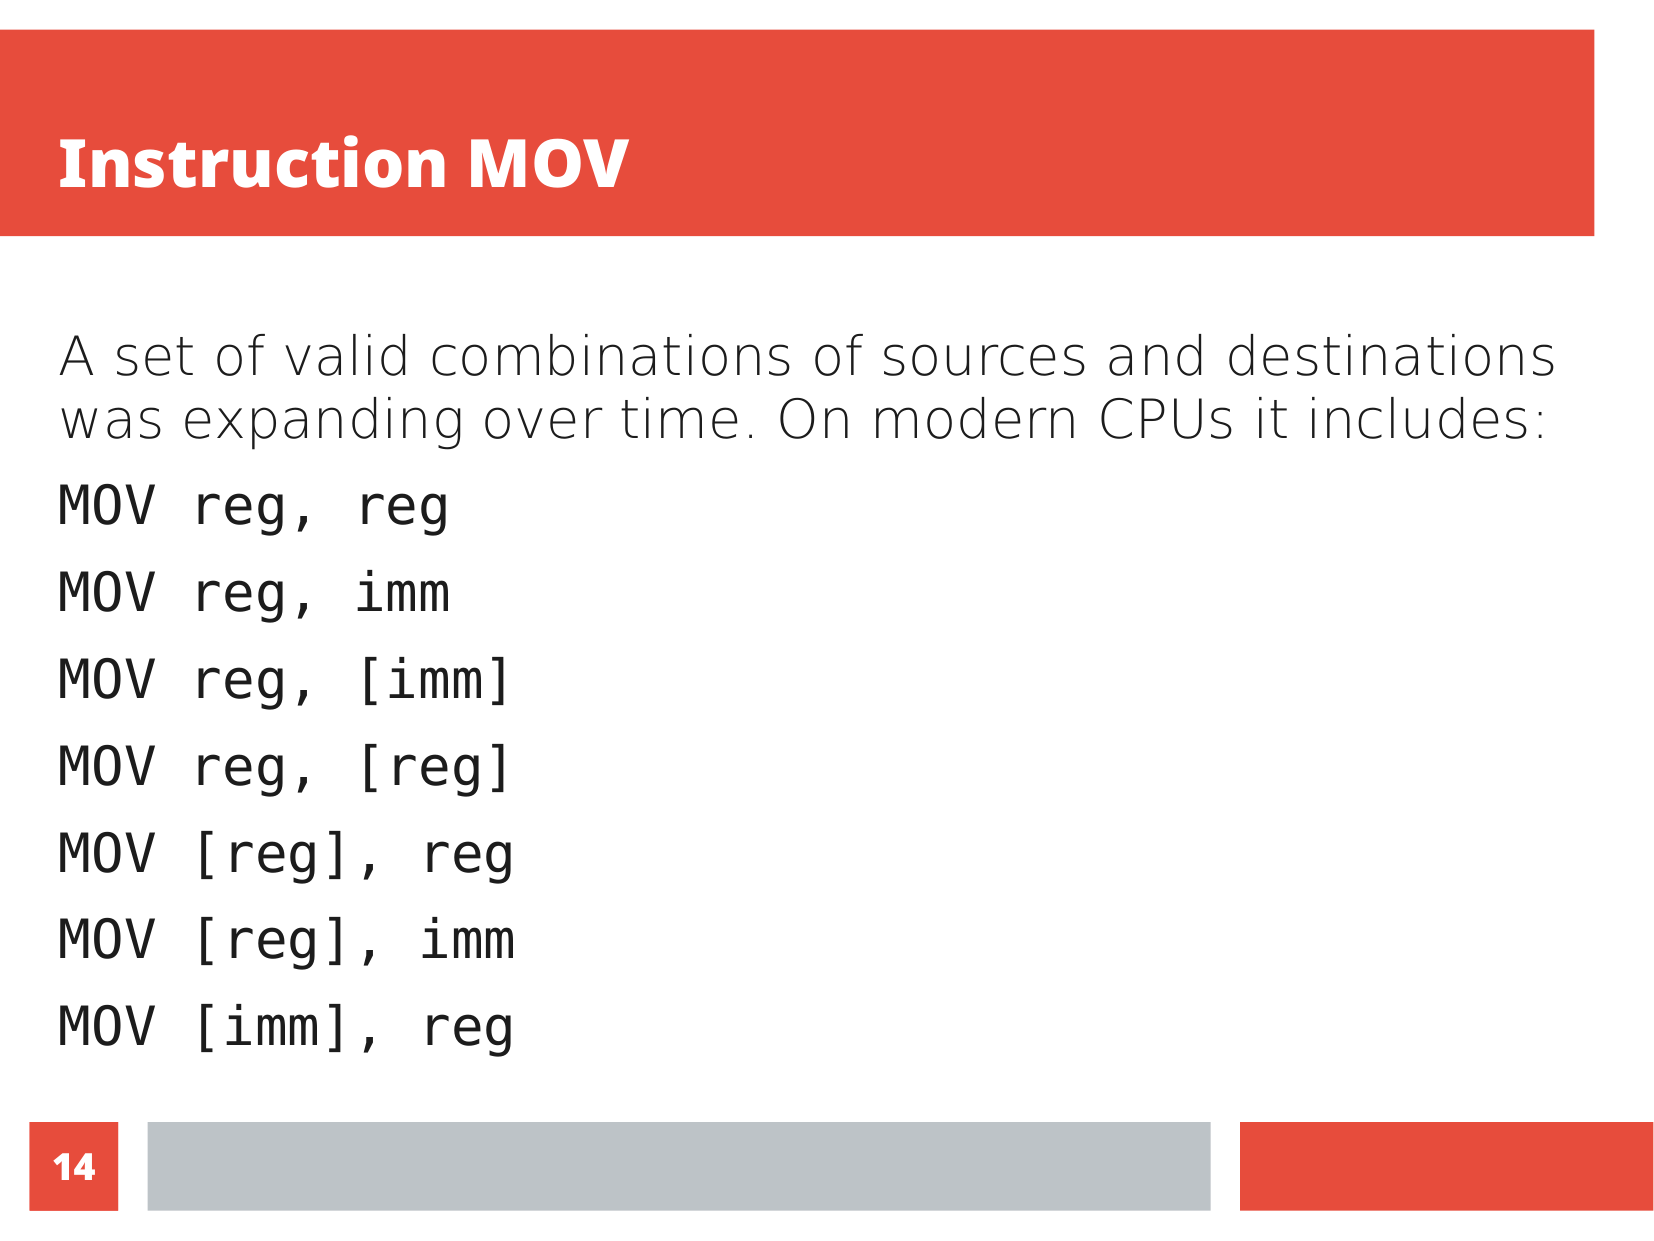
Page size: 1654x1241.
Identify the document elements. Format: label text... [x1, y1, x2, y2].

list A set of valid combinations of sources and destinations was expanding over time. On modern CPUs it includes: MOV reg, reg MOV reg, imm MOV reg, [imm] MOV reg, [reg] MOV [reg], reg MOV [reg], imm MOV [imm], reg [59, 324, 1565, 1093]
title Instruction MOV [59, 59, 1595, 207]
